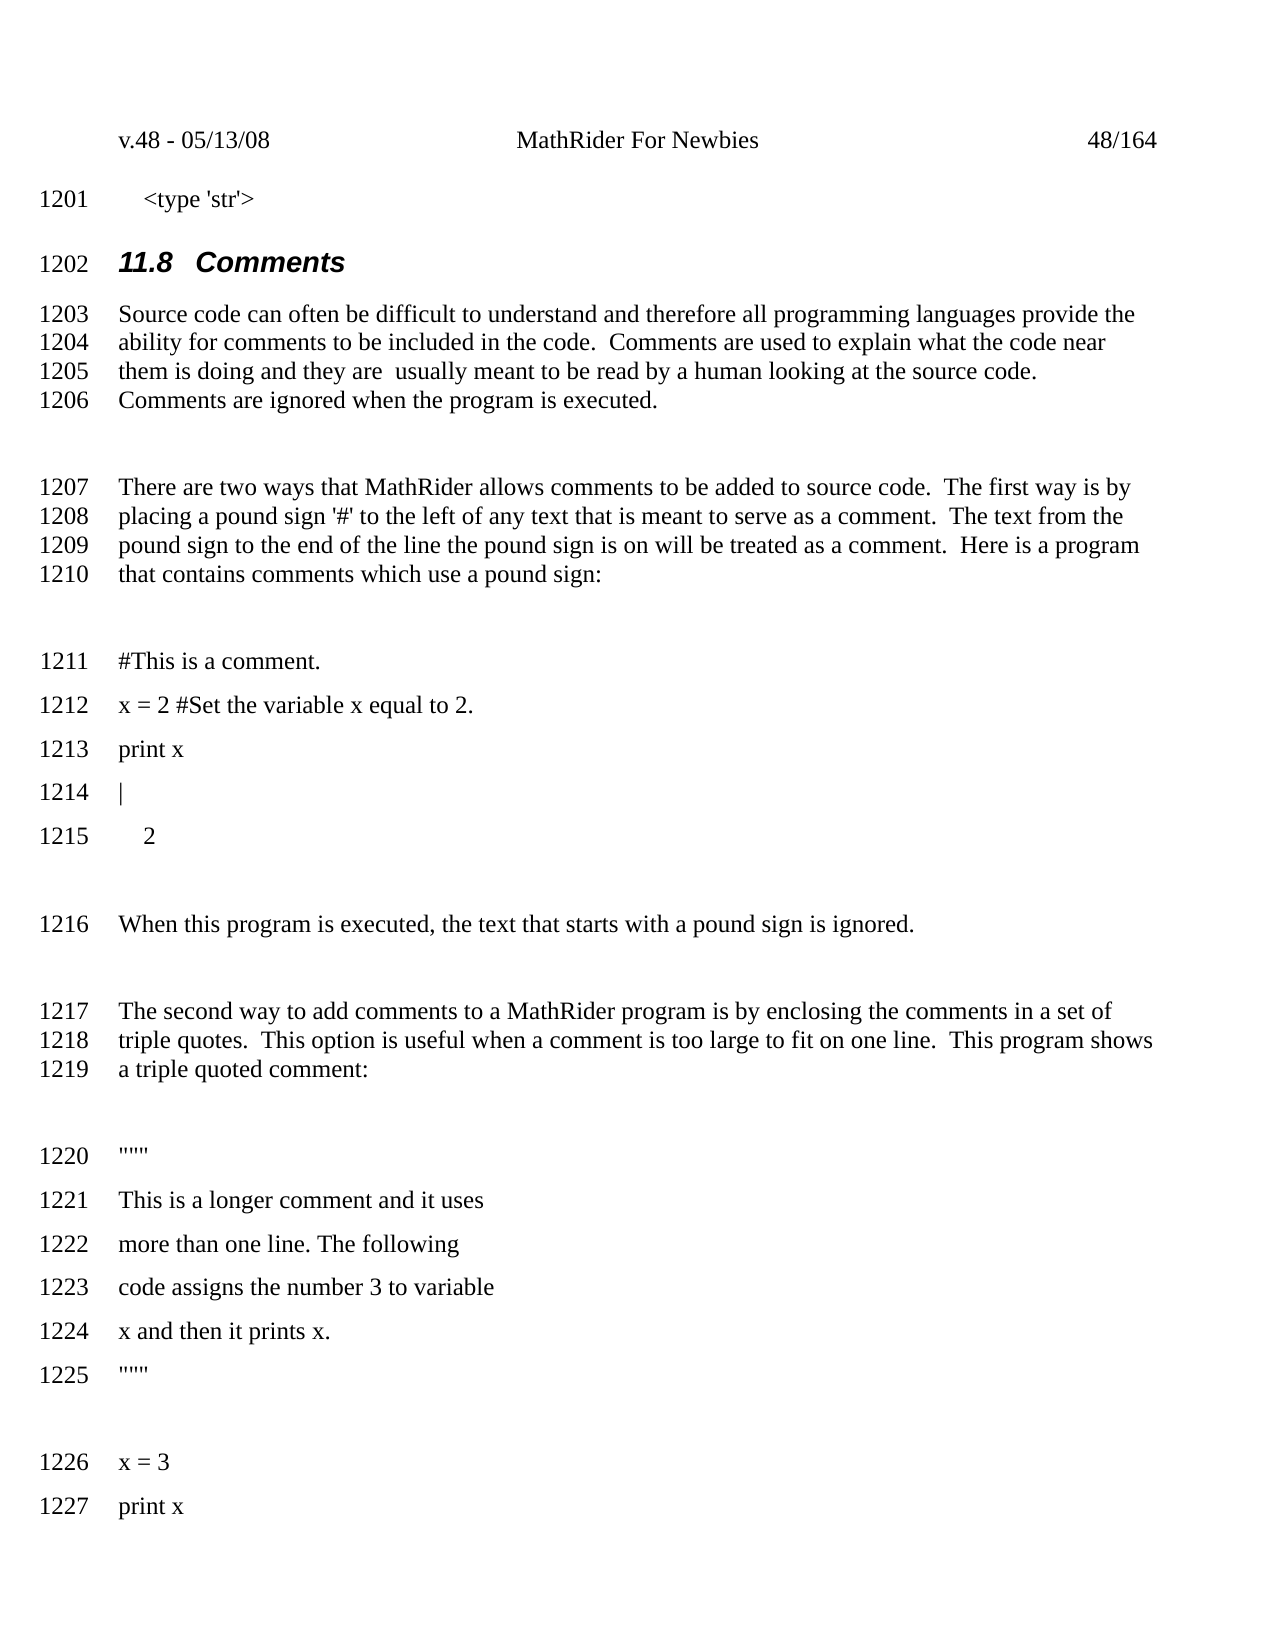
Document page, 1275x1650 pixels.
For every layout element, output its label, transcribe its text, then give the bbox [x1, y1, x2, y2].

text x = 2 #Set the variable x equal to 2. [118, 690, 1157, 719]
text When this program is executed, the text that starts with a pound sign is ignored. [118, 909, 1157, 937]
text code assigns the number 3 to variable [118, 1272, 1157, 1301]
text more than one line. The following [118, 1229, 1157, 1257]
text The second way to add comments to a MathRider program is by enclosing the comments in a set of triple quotes. This option is useful when a comment is too large to fit on one line. This program shows a triple quoted comment: [118, 996, 1157, 1082]
subtitle Comments [118, 245, 1157, 279]
text This is a longer comment and it uses [118, 1185, 1157, 1214]
text #This is a comment. [118, 646, 1157, 675]
text print x [118, 734, 1157, 762]
text x = 3 [118, 1447, 1157, 1476]
text Source code can often be difficult to understand and therefore all programming languages provide the ability for comments to be included in the code. Comments are used to explain what the code near them is doing and they are usually meant to be read by a human looking at the source code. Comments are ignored when the program is executed. [118, 299, 1157, 414]
text There are two ways that MathRider allows comments to be added to source code. The first way is by placing a pound sign '#' to the left of any text that is meant to serve as a comment. The text from the pound sign to the end of the line the pound sign is on will be treated as a comment. Here is a program that contains comments which use a pound sign: [118, 472, 1157, 587]
text | [118, 777, 1157, 806]
text print x [118, 1491, 1157, 1520]
text x and then it prints x. [118, 1316, 1157, 1345]
text <type 'str'> [118, 184, 1157, 213]
text """ [118, 1141, 1157, 1170]
text 2 [118, 821, 1157, 850]
text """ [118, 1360, 1157, 1389]
